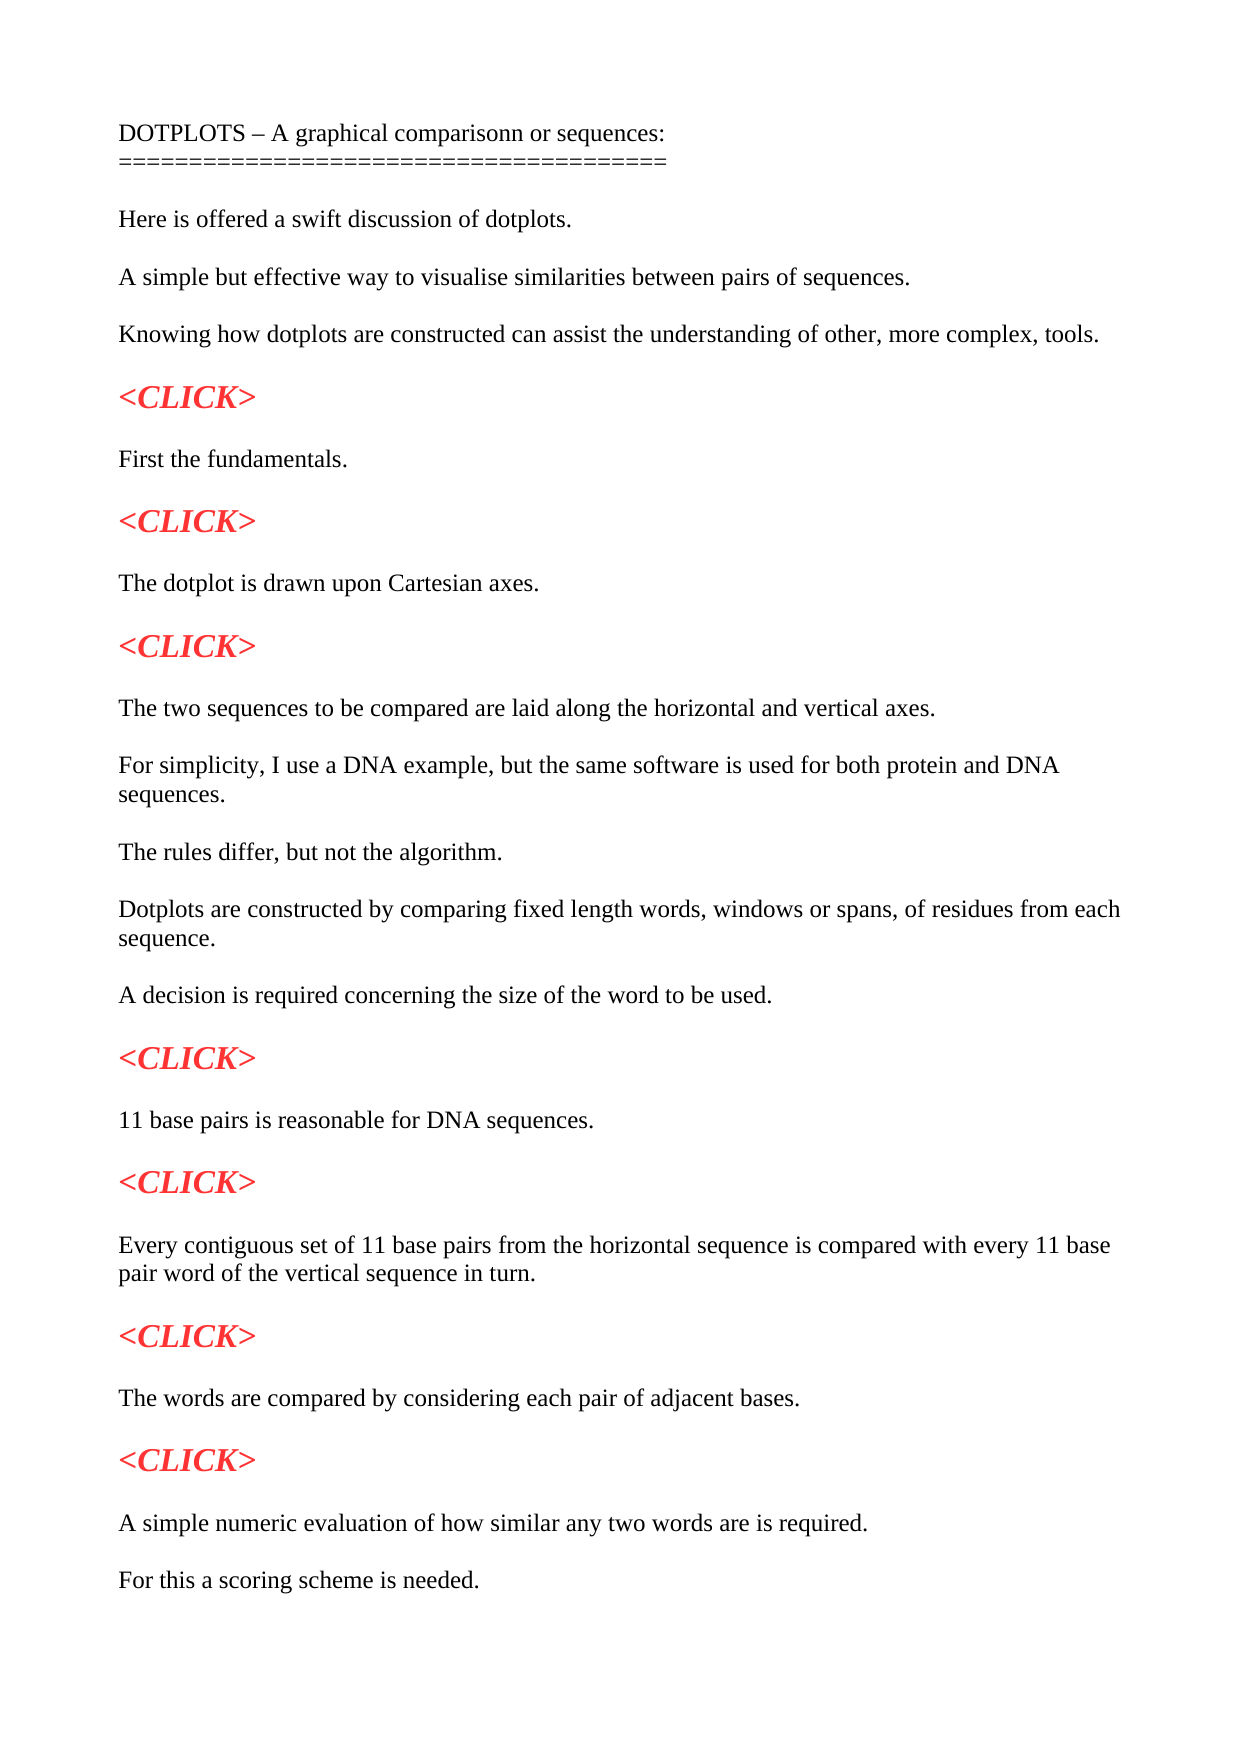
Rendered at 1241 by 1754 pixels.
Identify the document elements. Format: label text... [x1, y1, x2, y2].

text The two sequences to be compared are laid along the horizontal and vertical axes. [118, 693, 1122, 722]
text <CLICK> [118, 501, 1122, 540]
text A simple numeric evaluation of how similar any two words are is required. [118, 1508, 1122, 1536]
text The dotplot is drawn upon Cartesian axes. [118, 568, 1122, 597]
text <CLICK> [118, 1163, 1122, 1201]
text <CLICK> [118, 1441, 1122, 1479]
text Here is offered a swift discussion of dotplots. [118, 204, 1122, 233]
text <CLICK> [118, 626, 1122, 664]
text Every contiguous set of 11 base pairs from the horizontal sequence is compared with every 11 base pair word of the vertical sequence in turn. [118, 1230, 1122, 1287]
text The rules differ, but not the algorithm. [118, 837, 1122, 866]
text For simplicity, I use a DNA example, but the same software is used for both protein and DNA sequences. [118, 751, 1122, 808]
text First the fundamentals. [118, 444, 1122, 473]
text <CLICK> [118, 377, 1122, 415]
text DOTPLOTS – A graphical comparisonn or sequences: [118, 118, 1122, 147]
text Knowing how dotplots are constructed can assist the understanding of other, more complex, tools. [118, 319, 1122, 348]
text The words are compared by considering each pair of adjacent bases. [118, 1383, 1122, 1412]
text <CLICK> [118, 1038, 1122, 1076]
text For this a scoring scheme is needed. [118, 1565, 1122, 1594]
text A simple but effective way to visualise similarities between pairs of sequences. [118, 262, 1122, 291]
text ======================================= [118, 147, 1122, 176]
text <CLICK> [118, 1316, 1122, 1354]
text 11 base pairs is reasonable for DNA sequences. [118, 1105, 1122, 1134]
text A decision is required concerning the size of the word to be used. [118, 981, 1122, 1009]
text Dotplots are constructed by comparing fixed length words, windows or spans, of residues from each sequence. [118, 894, 1122, 952]
